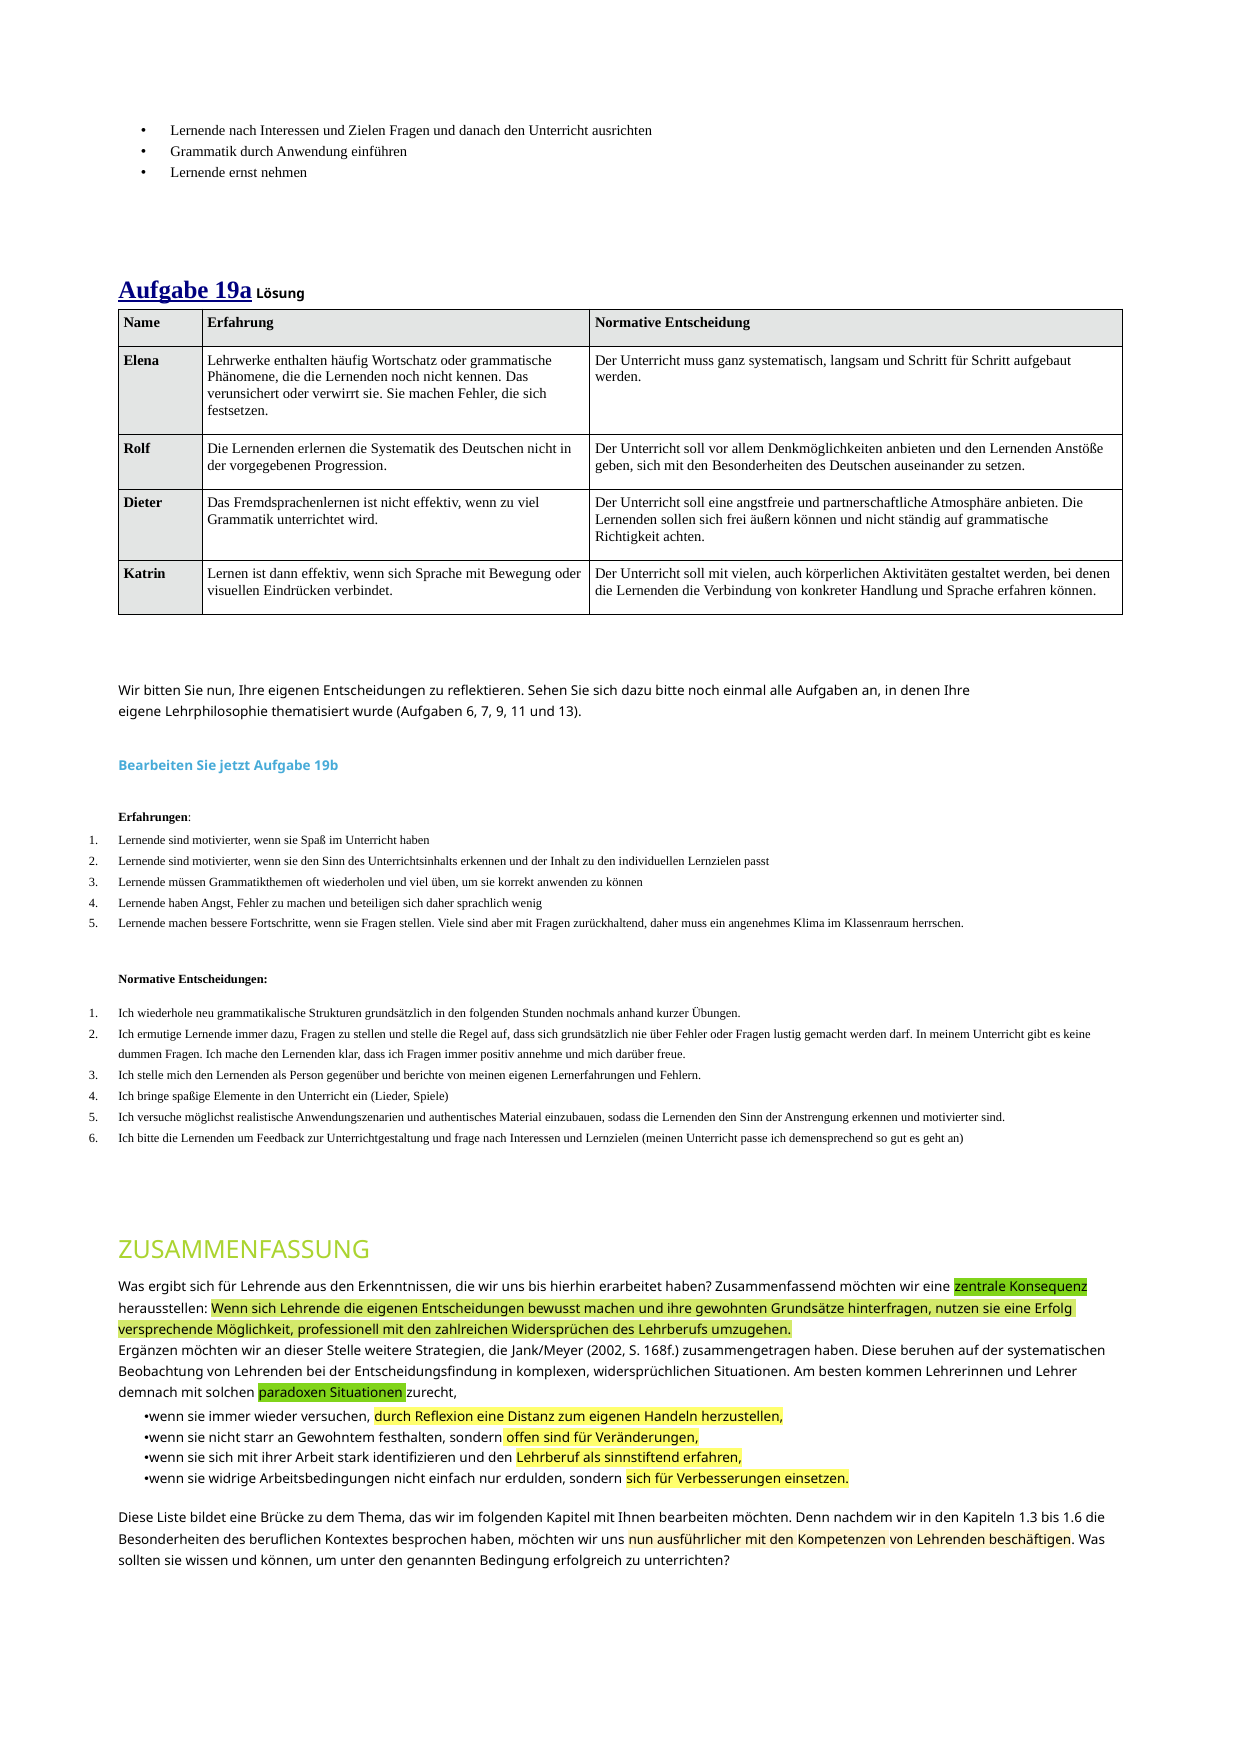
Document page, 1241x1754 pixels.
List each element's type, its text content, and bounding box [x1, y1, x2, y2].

list Lernende haben Angst, Fehler zu machen und beteiligen sich daher sprachlich wenig [118, 889, 1122, 910]
table_cell Dieter [119, 490, 202, 560]
text Aufgabe 19a Lösung [118, 275, 1122, 304]
table_cell Lernen ist dann effektiv, wenn sich Sprache mit Bewegung oder visuellen Eindrücken verbindet. [203, 561, 589, 614]
table_cell Die Lernenden erlernen die Systematik des Deutschen nicht in der vorgegebenen Progression. [203, 435, 589, 489]
text Diese Liste bildet eine Brücke zu dem Thema, das wir im folgenden Kapitel mit Ihnen bearbeiten möchten. Denn nachdem wir in den Kapiteln 1.3 bis 1.6 die Besonderheiten des beruflichen Kontextes besprochen haben, möchten wir uns nun ausführlicher mit den Kompetenzen von Lehrenden beschäftigen. Was sollten sie wissen und können, um unter den genannten Bedingung erfolgreich zu unterrichten? [118, 1508, 1122, 1569]
list Ich versuche möglichst realistische Anwendungszenarien und authentisches Material einzubauen, sodass die Lernenden den Sinn der Anstrengung erkennen und motivierter sind. [118, 1103, 1122, 1124]
subtitle ZUSAMMENFASSUNG [118, 1232, 1122, 1266]
list Lernende müssen Grammatikthemen oft wiederholen und viel üben, um sie korrekt anwenden zu können [118, 868, 1122, 889]
table_cell Der Unterricht soll mit vielen, auch körperlichen Aktivitäten gestaltet werden, bei denen die Lernenden die Verbindung von konkreter Handlung und Sprache erfahren können. [590, 561, 1122, 614]
table_cell Der Unterricht soll eine angstfreie und partnerschaftliche Atmosphäre anbieten. Die Lernenden sollen sich frei äußern können und nicht ständig auf grammatische Richtigkeit achten. [590, 490, 1122, 560]
list Ich bringe spaßige Elemente in den Unterricht ein (Lieder, Spiele) [118, 1082, 1122, 1103]
list wenn sie sich mit ihrer Arbeit stark identifizieren und den Lehrberuf als sinnstiftend erfahren, [118, 1446, 1122, 1467]
text Normative Entscheidungen: [118, 972, 1122, 987]
list Ich bitte die Lernenden um Feedback zur Unterrichtgestaltung und frage nach Interessen und Lernzielen (meinen Unterricht passe ich demensprechend so gut es geht an) [118, 1124, 1122, 1145]
list Lernende sind motivierter, wenn sie den Sinn des Unterrichtsinhalts erkennen und der Inhalt zu den individuellen Lernzielen passt [118, 847, 1122, 868]
table_cell Lehrwerke enthalten häufig Wortschatz oder grammatische Phänomene, die die Lernenden noch nicht kennen. Das verunsichert oder verwirrt sie. Sie machen Fehler, die sich festsetzen. [203, 347, 589, 434]
table_cell Katrin [119, 561, 202, 614]
list Ich stelle mich den Lernenden als Person gegenüber und berichte von meinen eigenen Lernerfahrungen und Fehlern. [118, 1062, 1122, 1082]
table_cell Rolf [119, 435, 202, 489]
table_cell Das Fremdsprachenlernen ist nicht effektiv, wenn zu viel Grammatik unterrichtet wird. [203, 490, 589, 560]
text Bearbeiten Sie jetzt Aufgabe 19b [118, 756, 1122, 774]
text Ergänzen möchten wir an dieser Stelle weitere Strategien, die Jank/Meyer (2002, S. 168f.) zusammengetragen haben. Diese beruhen auf der systematischen Beobachtung von Lehrenden bei der Entscheidungsfindung in komplexen, widersprüchlichen Situationen. Am besten kommen Lehrerinnen und Lehrer demnach mit solchen paradoxen Situationen zurecht, [118, 1341, 1122, 1402]
list Ich wiederhole neu grammatikalische Strukturen grundsätzlich in den folgenden Stunden nochmals anhand kurzer Übungen. [118, 999, 1122, 1020]
text Was ergibt sich für Lehrende aus den Erkenntnissen, die wir uns bis hierhin erarbeitet haben? Zusammenfassend möchten wir eine zentrale Konsequenz herausstellen: Wenn sich Lehrende die eigenen Entscheidungen bewusst machen und ihre gewohnten Grundsätze hinterfragen, nutzen sie eine Erfolg versprechende Möglichkeit, professionell mit den zahlreichen Widersprüchen des Lehrberufs umzugehen. [118, 1277, 1122, 1338]
list Lernende ernst nehmen [141, 160, 1122, 181]
list Lernende nach Interessen und Zielen Fragen und danach den Unterricht ausrichten [141, 118, 1122, 139]
table_header Name [119, 310, 202, 346]
list Lernende machen bessere Fortschritte, wenn sie Fragen stellen. Viele sind aber mit Fragen zurückhaltend, daher muss ein angenehmes Klima im Klassenraum herrschen. [118, 910, 1122, 931]
list wenn sie immer wieder versuchen, durch Reflexion eine Distanz zum eigenen Handeln herzustellen, [118, 1404, 1122, 1425]
table_header Erfahrung [203, 310, 589, 346]
table_header Normative Entscheidung [590, 310, 1122, 346]
table_cell Der Unterricht soll vor allem Denkmöglichkeiten anbieten und den Lernenden Anstöße geben, sich mit den Besonderheiten des Deutschen auseinander zu setzen. [590, 435, 1122, 489]
text Wir bitten Sie nun, Ihre eigenen Entscheidungen zu reflektieren. Sehen Sie sich dazu bitte noch einmal alle Aufgaben an, in denen Ihre eigene Lehrphilosophie thematisiert wurde (Aufgaben 6, 7, 9, 11 und 13). [118, 681, 1122, 720]
table_cell Der Unterricht muss ganz systematisch, langsam und Schritt für Schritt aufgebaut werden. [590, 347, 1122, 434]
list Grammatik durch Anwendung einführen [141, 139, 1122, 160]
list Ich ermutige Lernende immer dazu, Fragen zu stellen und stelle die Regel auf, dass sich grundsätzlich nie über Fehler oder Fragen lustig gemacht werden darf. In meinem Unterricht gibt es keine dummen Fragen. Ich mache den Lernenden klar, dass ich Fragen immer positiv annehme und mich darüber freue. [118, 1020, 1122, 1062]
list Lernende sind motivierter, wenn sie Spaß im Unterricht haben [118, 826, 1122, 847]
list wenn sie widrige Arbeitsbedingungen nicht einfach nur erdulden, sondern sich für Verbesserungen einsetzen. [118, 1467, 1122, 1488]
table_cell Elena [119, 347, 202, 434]
list wenn sie nicht starr an Gewohntem festhalten, sondern offen sind für Veränderungen, [118, 1425, 1122, 1446]
text Erfahrungen: [118, 810, 1122, 824]
